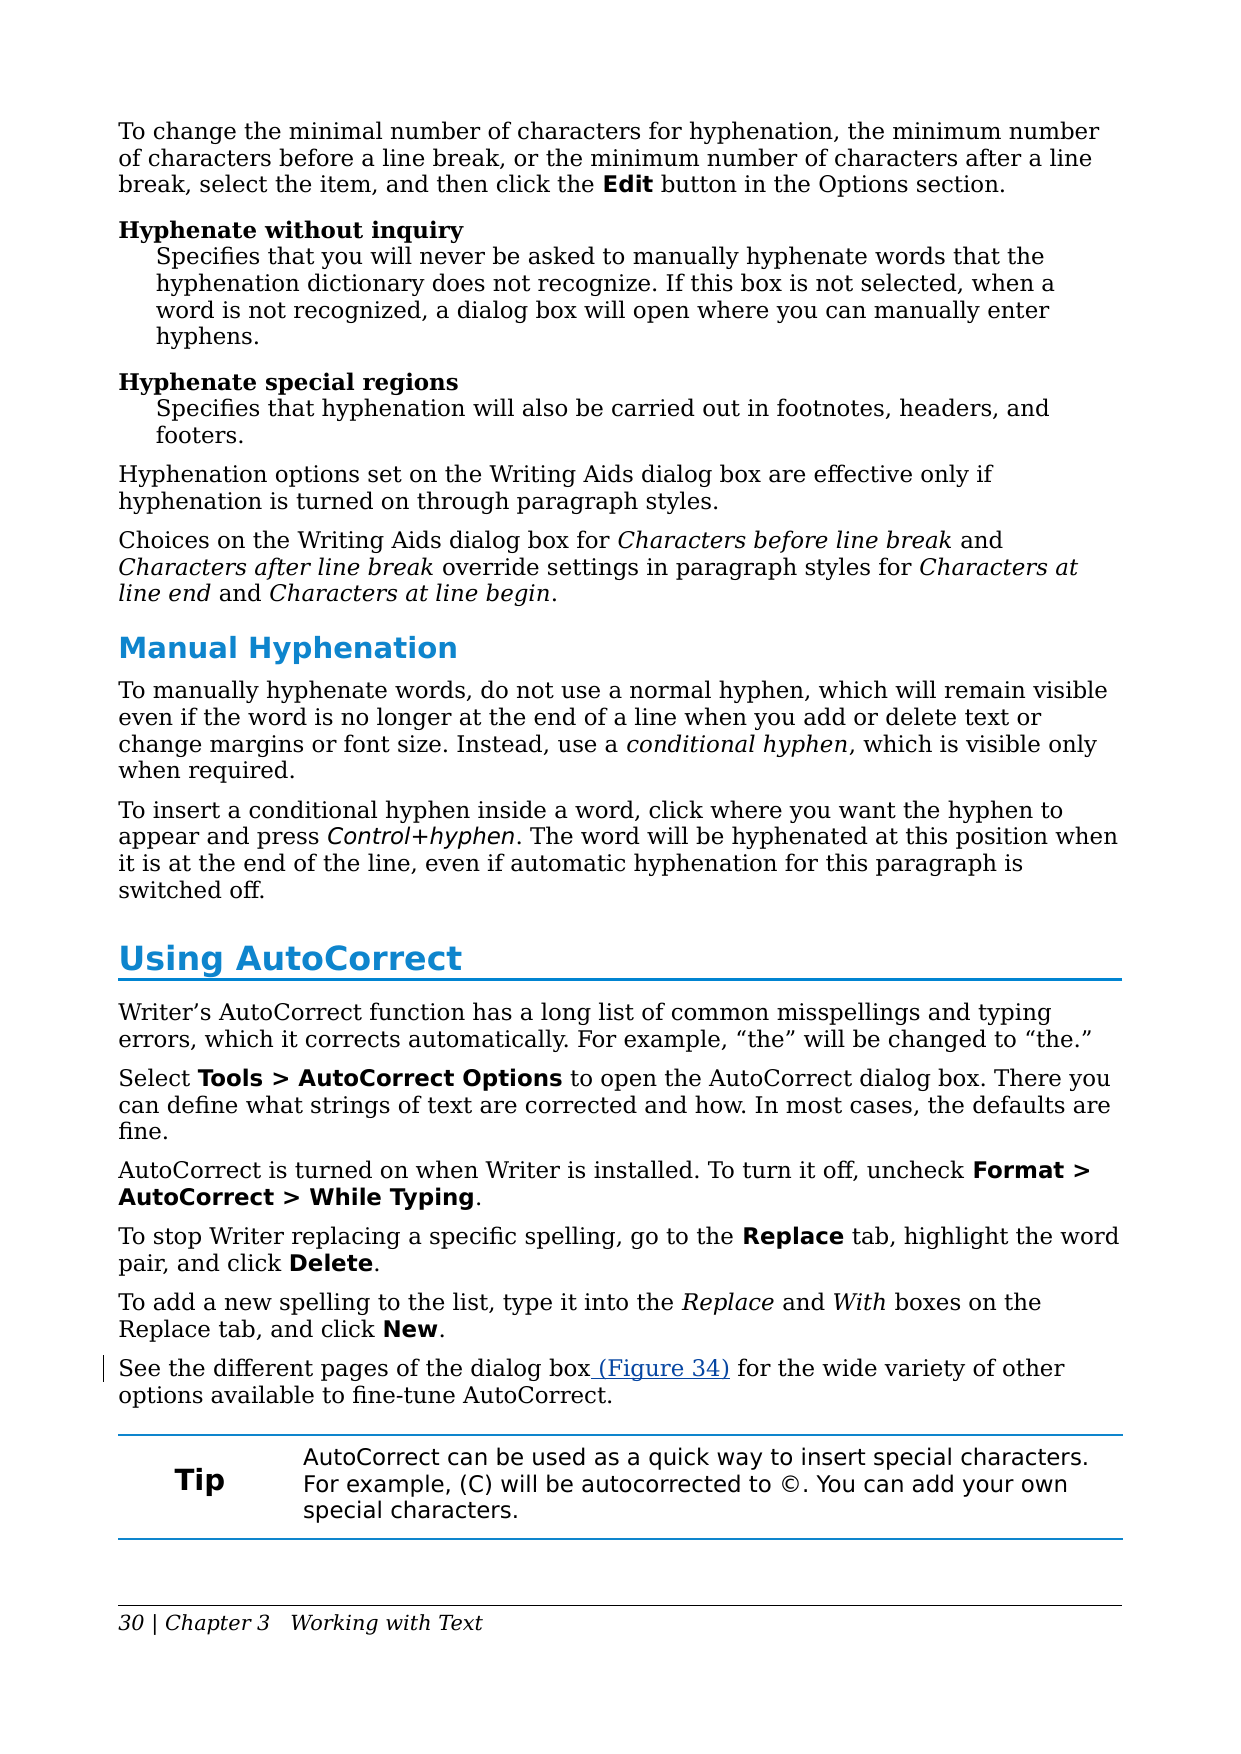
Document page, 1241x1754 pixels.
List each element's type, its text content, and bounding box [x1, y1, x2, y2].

subtitle Using AutoCorrect [118, 939, 1122, 978]
text Hyphenation options set on the Writing Aids dialog box are effective only if hyphenation is turned on through paragraph styles. [118, 461, 1122, 514]
text Choices on the Writing Aids dialog box for Characters before line break and Characters after line break override settings in paragraph styles for Characters at line end and Characters at line begin. [118, 527, 1122, 607]
text Writer’s AutoCorrect function has a long list of common misspellings and typing errors, which it corrects automatically. For example, “the” will be changed to “the.” [118, 999, 1122, 1053]
text Specifies that hyphenation will also be carried out in footnotes, headers, and footers. [156, 395, 1122, 449]
text Select Tools > AutoCorrect Options to open the AutoCorrect dialog box. There you can define what strings of text are corrected and how. In most cases, the defaults are fine. [118, 1065, 1122, 1145]
text Specifies that you will never be asked to manually hyphenate words that the hyphenation dictionary does not recognize. If this box is not selected, when a word is not recognized, a dialog box will open where you can manually enter hyphens. [156, 243, 1122, 350]
text To manually hyphenate words, do not use a normal hyphen, which will remain visible even if the word is no longer at the end of a line when you add or delete text or change margins or font size. Instead, use a conditional hyphen, which is visible only when required. [118, 678, 1122, 784]
table_header AutoCorrect can be used as a quick way to insert special characters. For example, (C) will be autocorrected to ©. You can add your own special characters. [281, 1436, 1122, 1537]
text Hyphenate without inquiry [118, 217, 1122, 243]
text To add a new spelling to the list, type it into the Replace and With boxes on the Replace tab, and click New. [118, 1289, 1122, 1343]
text AutoCorrect is turned on when Writer is installed. To turn it off, uncheck Format > AutoCorrect > While Typing. [118, 1158, 1122, 1211]
text To stop Writer replacing a specific spelling, go to the Replace tab, highlight the word pair, and click Delete. [118, 1223, 1122, 1277]
text To change the minimal number of characters for hyphenation, the minimum number of characters before a line break, or the minimum number of characters after a line break, select the item, and then click the Edit button in the Options section. [118, 118, 1122, 198]
subtitle Manual Hyphenation [118, 631, 1122, 665]
text To insert a conditional hyphen inside a word, click where you want the hyphen to appear and press Control+hyphen. The word will be hyphenated at this position when it is at the end of the line, even if automatic hyphenation for this paragraph is switched off. [118, 797, 1122, 903]
text See the different pages of the dialog box (Figure 34) for the wide variety of other options available to fine-tune AutoCorrect. [118, 1355, 1122, 1408]
text Hyphenate special regions [118, 368, 1122, 395]
table_header Tip [118, 1436, 281, 1537]
